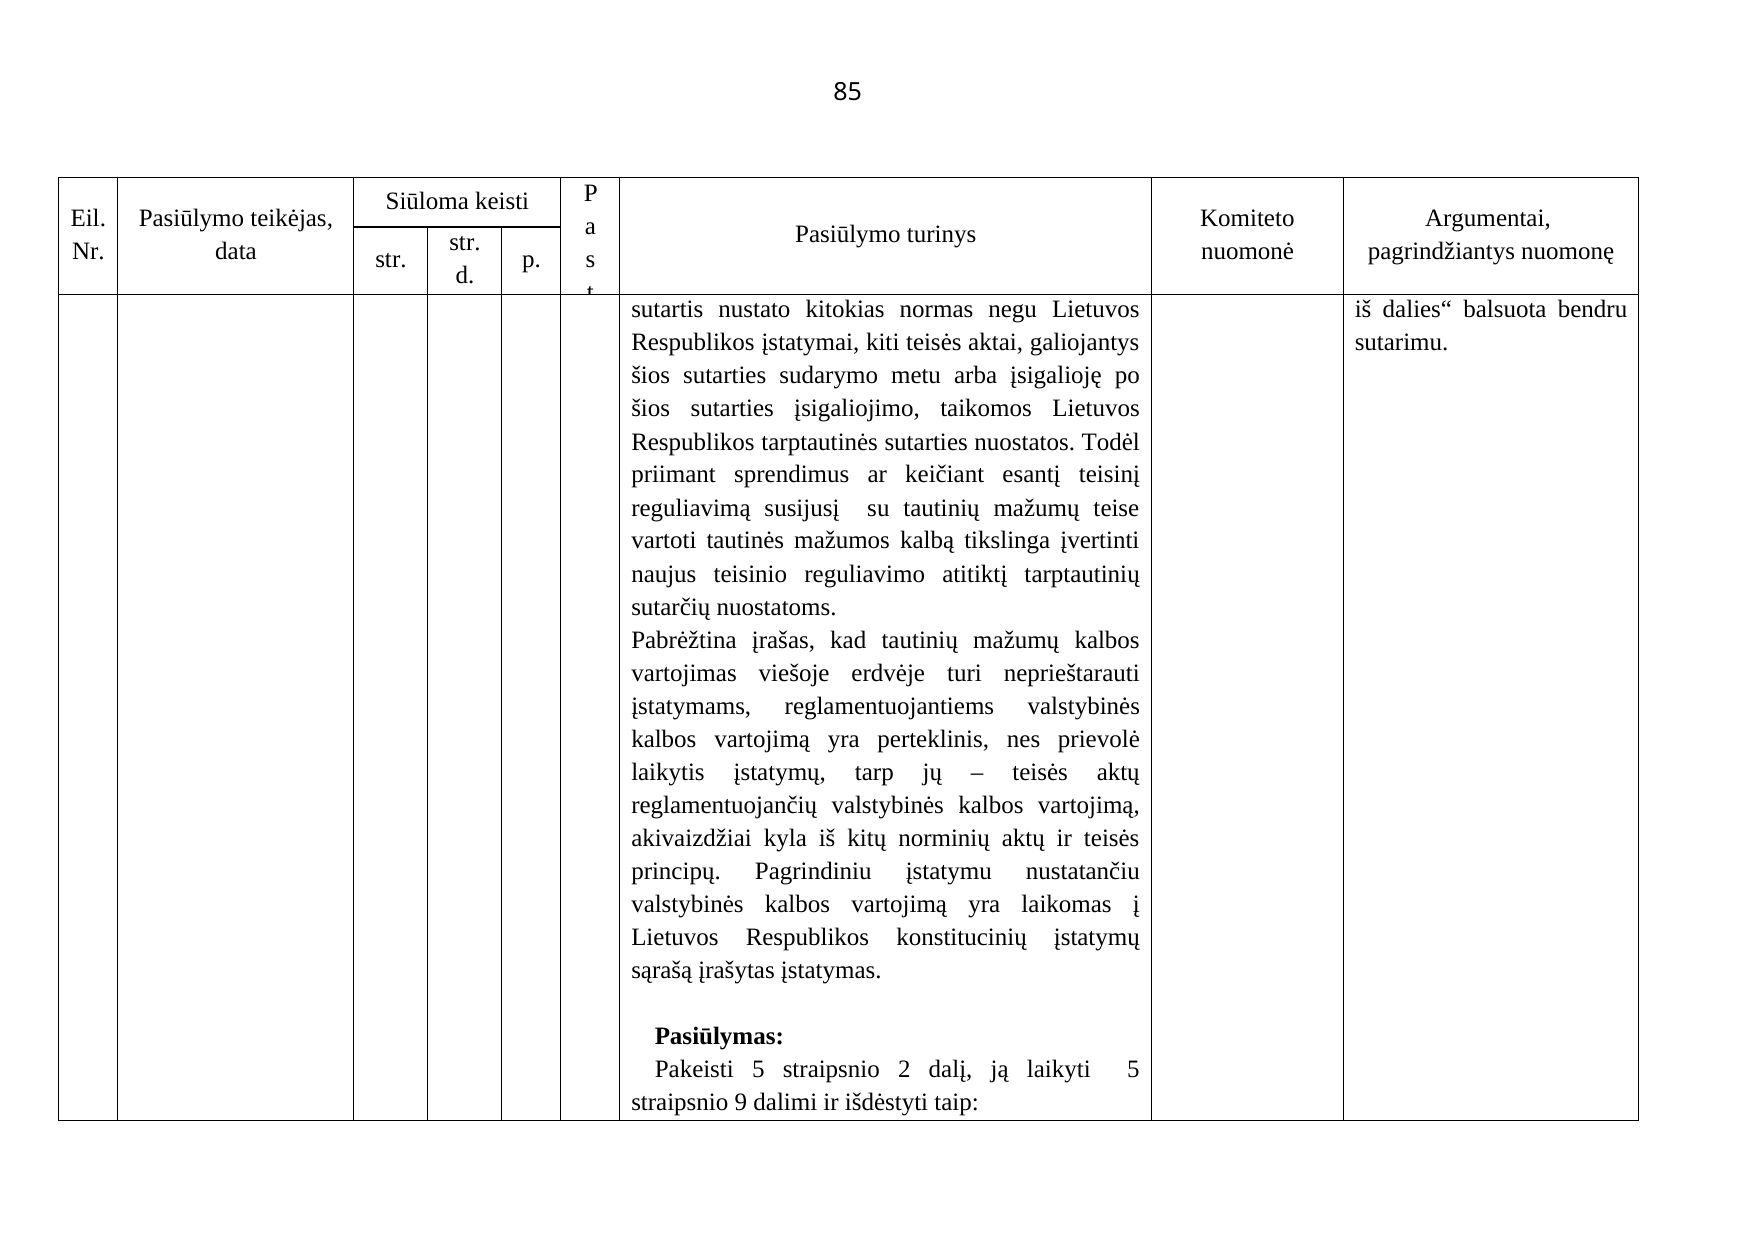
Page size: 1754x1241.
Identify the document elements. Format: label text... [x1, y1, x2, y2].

table_cell [428, 295, 501, 1120]
table_header Argumentai, pagrindžiantys nuomonę [1344, 178, 1638, 293]
table_cell [59, 295, 117, 1120]
table_cell [1152, 295, 1343, 1120]
table_cell [118, 295, 353, 1120]
table_cell str. [354, 228, 427, 293]
table_cell str. d. [428, 228, 501, 293]
table_header Pasiūlymo turinys [620, 178, 1151, 293]
table_header Komiteto nuomonė [1152, 178, 1343, 293]
table_cell sutartis nustato kitokias normas negu Lietuvos Respublikos įstatymai, kiti teisės aktai, galiojantys šios sutarties sudarymo metu arba įsigalioję po šios sutarties įsigaliojimo, taikomos Lietuvos Respublikos tarptautinės sutarties nuostatos. Todėl priimant sprendimus ar keičiant esantį teisinį reguliavimą susijusį su tautinių mažumų teise vartoti tautinės mažumos kalbą tikslinga įvertinti naujus teisinio reguliavimo atitiktį tarptautinių sutarčių nuostatoms. Pabrėžtina įrašas, kad tautinių mažumų kalbos vartojimas viešoje erdvėje turi neprieštarauti įstatymams, reglamentuojantiems valstybinės kalbos vartojimą yra perteklinis, nes prievolė laikytis įstatymų, tarp jų – teisės aktų reglamentuojančių valstybinės kalbos vartojimą, akivaizdžiai kyla iš kitų norminių aktų ir teisės principų. Pagrindiniu įstatymu nustatančiu valstybinės kalbos vartojimą yra laikomas į Lietuvos Respublikos konstitucinių įstatymų sąrašą įrašytas įstatymas. Pasiūlymas: Pakeisti 5 straipsnio 2 dalį, ją laikyti 5 straipsnio 9 dalimi ir išdėstyti taip: [620, 295, 1151, 1120]
table_cell p. [502, 228, 560, 293]
table_cell [561, 295, 619, 1120]
table_header Pastabos [561, 178, 619, 293]
table_cell [502, 295, 560, 1120]
table_header Pasiūlymo teikėjas, data [118, 178, 353, 293]
table_header Siūloma keisti [354, 178, 560, 226]
table_cell iš dalies“ balsuota bendru sutarimu. [1344, 295, 1638, 1120]
table_header Eil. Nr. [59, 178, 117, 293]
table_cell [354, 295, 427, 1120]
